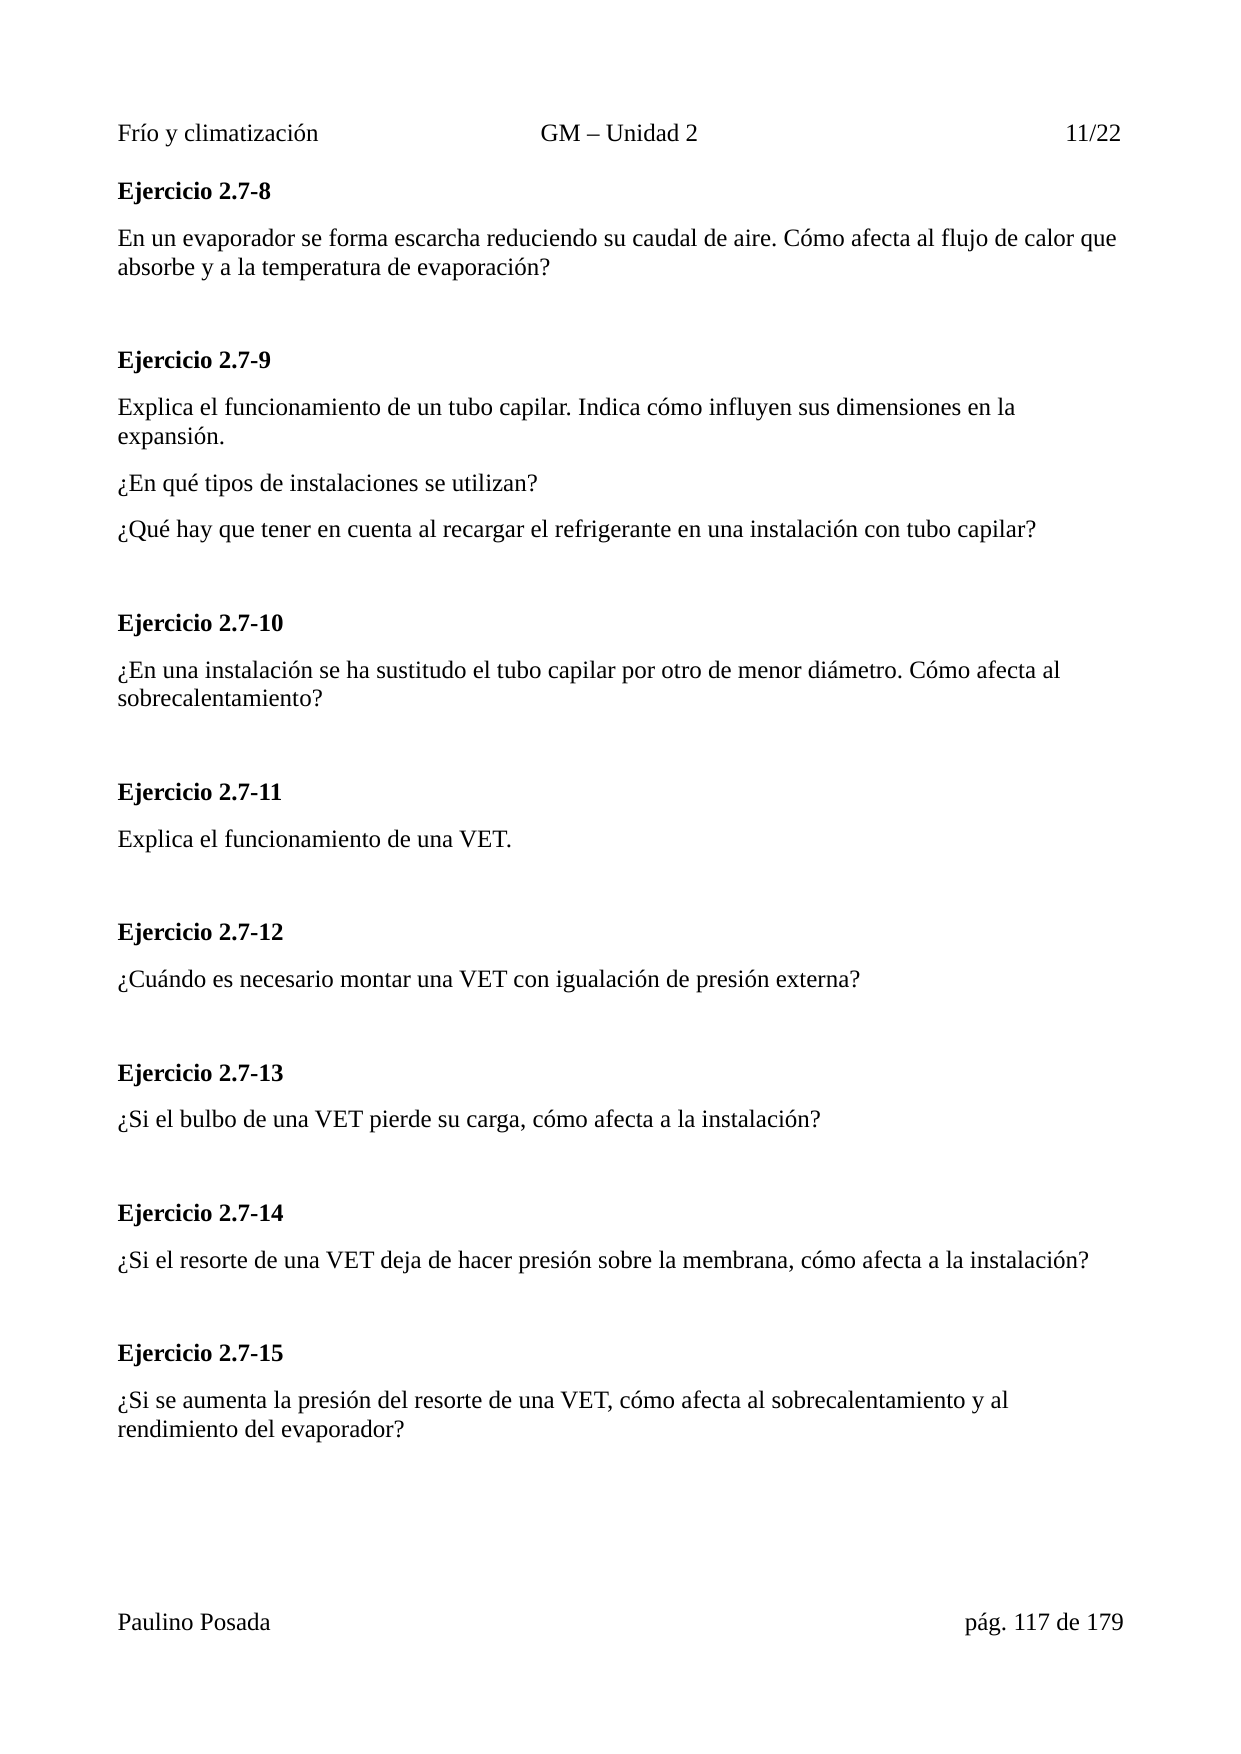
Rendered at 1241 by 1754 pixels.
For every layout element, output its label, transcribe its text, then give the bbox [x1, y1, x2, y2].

text ¿Si se aumenta la presión del resorte de una VET, cómo afecta al sobrecalentamiento y al rendimiento del evaporador? [117, 1385, 1123, 1443]
text Ejercicio 2.7-14 [117, 1198, 1123, 1227]
text En un evaporador se forma escarcha reduciendo su caudal de aire. Cómo afecta al flujo de calor que absorbe y a la temperatura de evaporación? [117, 223, 1123, 281]
text Ejercicio 2.7-13 [117, 1058, 1123, 1086]
text Ejercicio 2.7-10 [117, 608, 1123, 637]
text Ejercicio 2.7-9 [117, 345, 1123, 374]
text ¿Si el bulbo de una VET pierde su carga, cómo afecta a la instalación? [117, 1104, 1123, 1133]
text Ejercicio 2.7-8 [117, 176, 1123, 205]
text ¿En una instalación se ha sustitudo el tubo capilar por otro de menor diámetro. Cómo afecta al sobrecalentamiento? [117, 655, 1123, 712]
text ¿Cuándo es necesario montar una VET con igualación de presión externa? [117, 964, 1123, 993]
text Explica el funcionamiento de un tubo capilar. Indica cómo influyen sus dimensiones en la expansión. [117, 392, 1123, 450]
text ¿Qué hay que tener en cuenta al recargar el refrigerante en una instalación con tubo capilar? [117, 514, 1123, 543]
text Ejercicio 2.7-15 [117, 1338, 1123, 1367]
text Ejercicio 2.7-12 [117, 917, 1123, 946]
text Explica el funcionamiento de una VET. [117, 824, 1123, 853]
text ¿Si el resorte de una VET deja de hacer presión sobre la membrana, cómo afecta a la instalación? [117, 1245, 1123, 1273]
text Ejercicio 2.7-11 [117, 777, 1123, 806]
text ¿En qué tipos de instalaciones se utilizan? [117, 468, 1123, 496]
